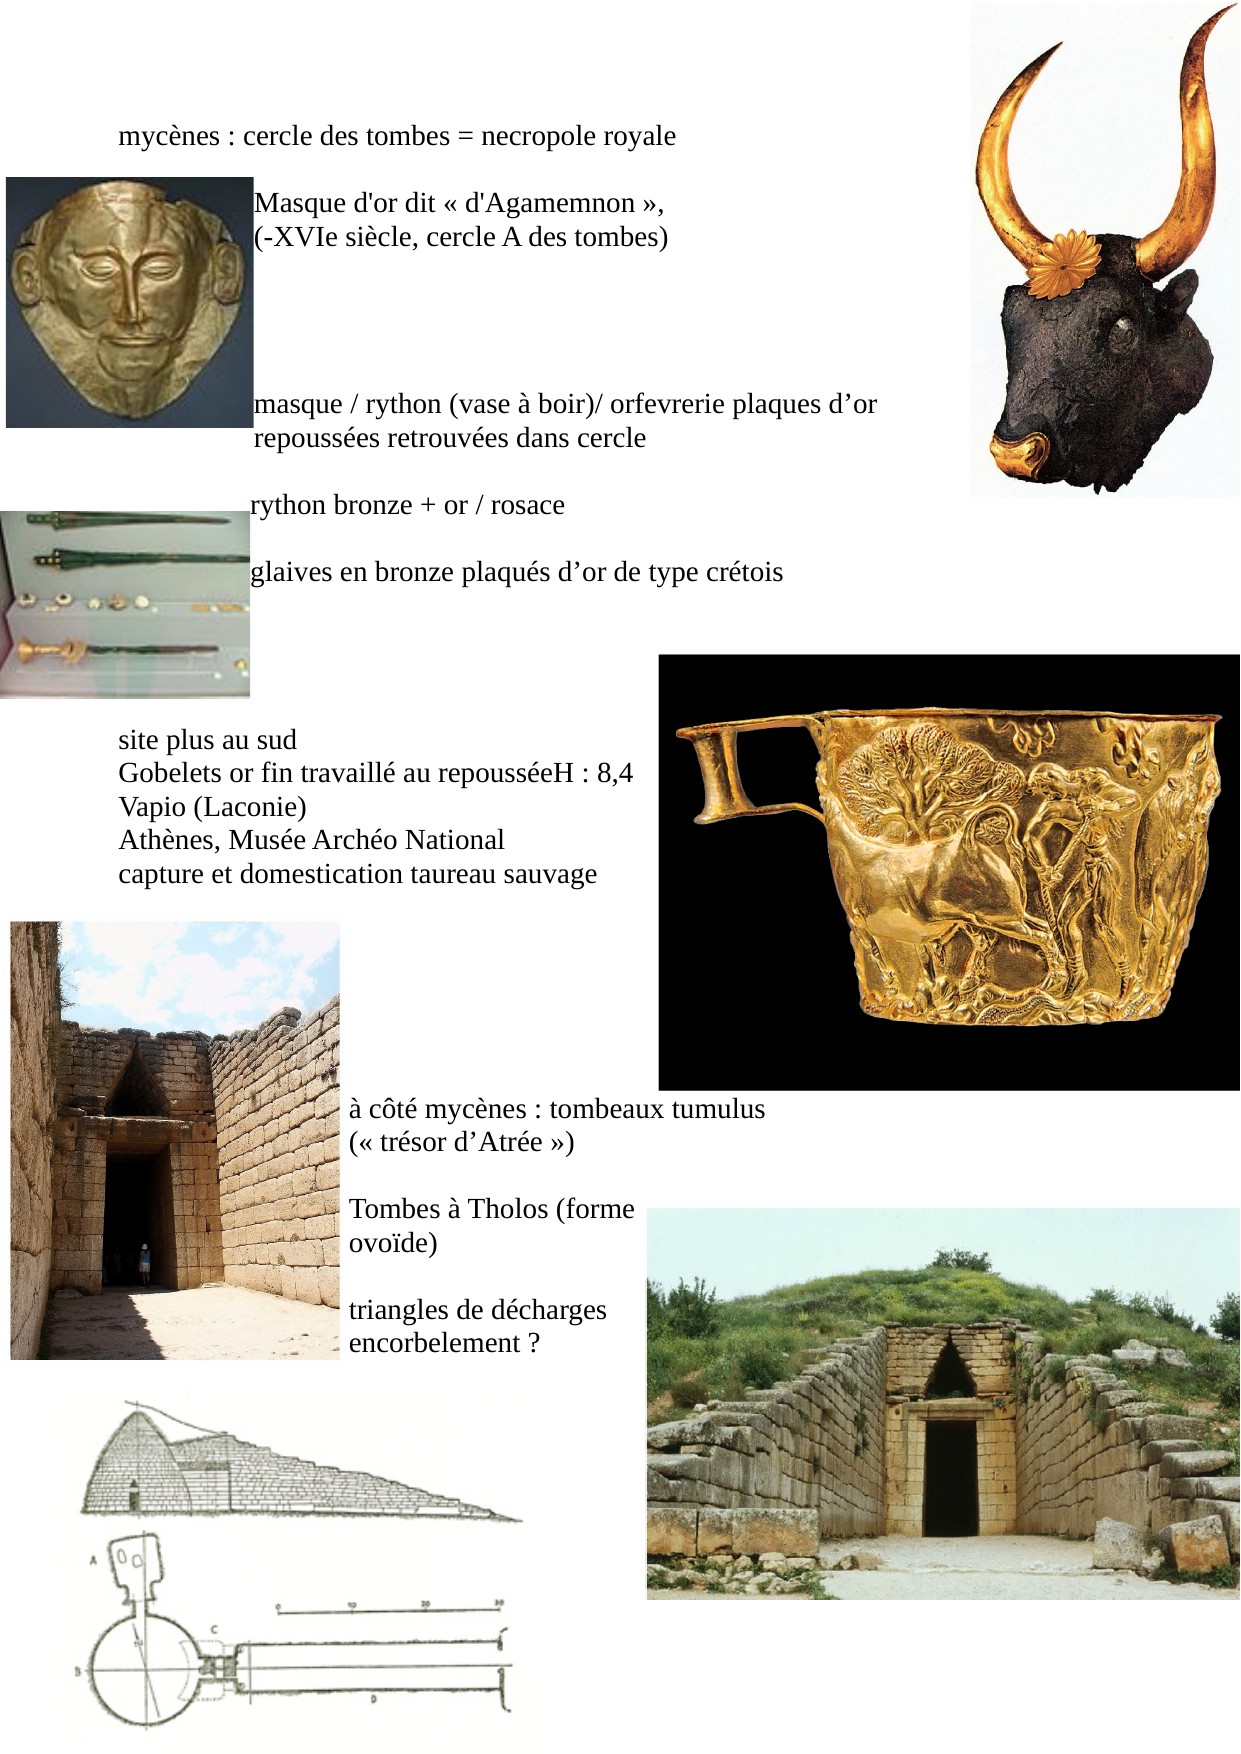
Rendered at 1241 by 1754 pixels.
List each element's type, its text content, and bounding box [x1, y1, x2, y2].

text Vapio (Laconie) [118, 789, 658, 822]
text mycènes : cercle des tombes = necropole royale [118, 118, 970, 152]
picture [1, 912, 349, 1369]
text Tombes à Tholos (forme ovoïde) [349, 1191, 1122, 1258]
text capture et domestication taureau sauvage [118, 856, 658, 889]
picture [5, 177, 254, 428]
text rython bronze + or / rosace [118, 487, 1122, 521]
text encorbelement ? [349, 1326, 645, 1359]
picture [970, 1, 1241, 497]
picture [51, 1386, 544, 1754]
text glaives en bronze plaqués d’or de type crétois [251, 554, 1122, 588]
text triangles de décharges [349, 1292, 645, 1326]
text Gobelets or fin travaillé au repousséeH : 8,4 [118, 755, 658, 789]
text site plus au sud [118, 722, 658, 755]
picture [0, 511, 251, 699]
text (-XVIe siècle, cercle A des tombes) [254, 219, 970, 252]
picture [645, 1208, 1241, 1600]
text (« trésor d’Atrée ») [349, 1124, 1122, 1158]
text à côté mycènes : tombeaux tumulus [349, 1091, 1122, 1124]
text Masque d'or dit « d'Agamemnon », [254, 185, 970, 219]
picture [658, 654, 1240, 1091]
text masque / rython (vase à boir)/ orfevrerie plaques d’or repoussées retrouvées dans cercle [118, 386, 970, 453]
text Athènes, Musée Archéo National [118, 822, 658, 856]
